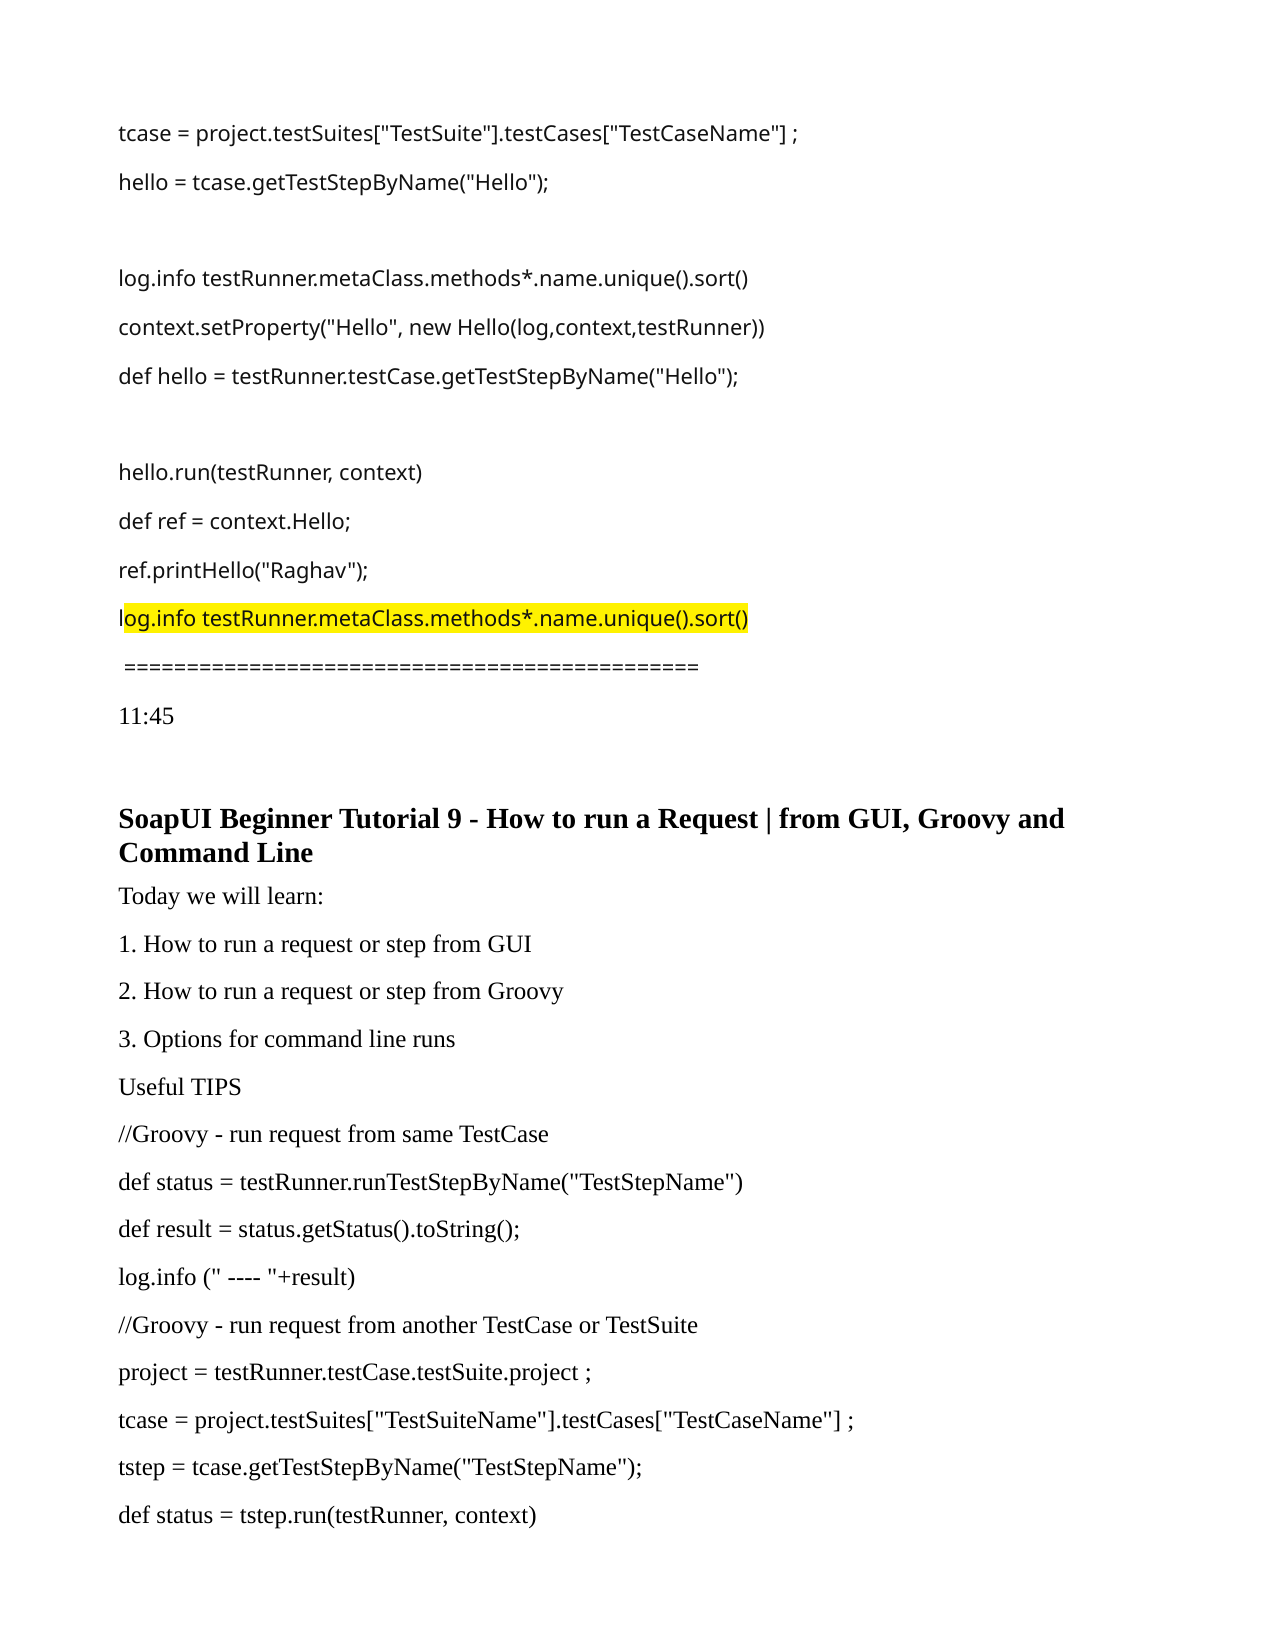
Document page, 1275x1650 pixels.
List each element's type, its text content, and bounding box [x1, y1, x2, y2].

text hello.run(testRunner, context) [118, 457, 1157, 487]
text def status = testRunner.runTestStepByName("TestStepName") [118, 1167, 1157, 1196]
text //Groovy - run request from same TestCase [118, 1119, 1157, 1148]
text tcase = project.testSuites["TestSuite"].testCases["TestCaseName"] ; [118, 118, 1157, 148]
text ref.printHello("Raghav"); [118, 554, 1157, 584]
text Useful TIPS [118, 1072, 1157, 1100]
text def result = status.getStatus().toString(); [118, 1214, 1157, 1243]
text 11:45 [118, 701, 1157, 729]
text Today we will learn: [118, 881, 1157, 910]
text 3. Options for command line runs [118, 1024, 1157, 1053]
text ============================================== [118, 652, 1157, 682]
text def ref = context.Hello; [118, 506, 1157, 536]
text 1. How to run a request or step from GUI [118, 929, 1157, 958]
subtitle SoapUI Beginner Tutorial 9 - How to run a Request | from GUI, Groovy and Command Line [118, 802, 1157, 869]
text tstep = tcase.getTestStepByName("TestStepName"); [118, 1452, 1157, 1481]
text hello = tcase.getTestStepByName("Hello"); [118, 167, 1157, 197]
text def status = tstep.run(testRunner, context) [118, 1500, 1157, 1529]
text context.setProperty("Hello", new Hello(log,context,testRunner)) [118, 312, 1157, 342]
text tcase = project.testSuites["TestSuiteName"].testCases["TestCaseName"] ; [118, 1405, 1157, 1434]
text log.info testRunner.metaClass.methods*.name.unique().sort() [118, 263, 1157, 293]
text 2. How to run a request or step from Groovy [118, 976, 1157, 1005]
text project = testRunner.testCase.testSuite.project ; [118, 1357, 1157, 1386]
text log.info (" ---- "+result) [118, 1262, 1157, 1291]
text log.info testRunner.metaClass.methods*.name.unique().sort() [118, 603, 1157, 633]
text def hello = testRunner.testCase.getTestStepByName("Hello"); [118, 361, 1157, 391]
text //Groovy - run request from another TestCase or TestSuite [118, 1310, 1157, 1338]
